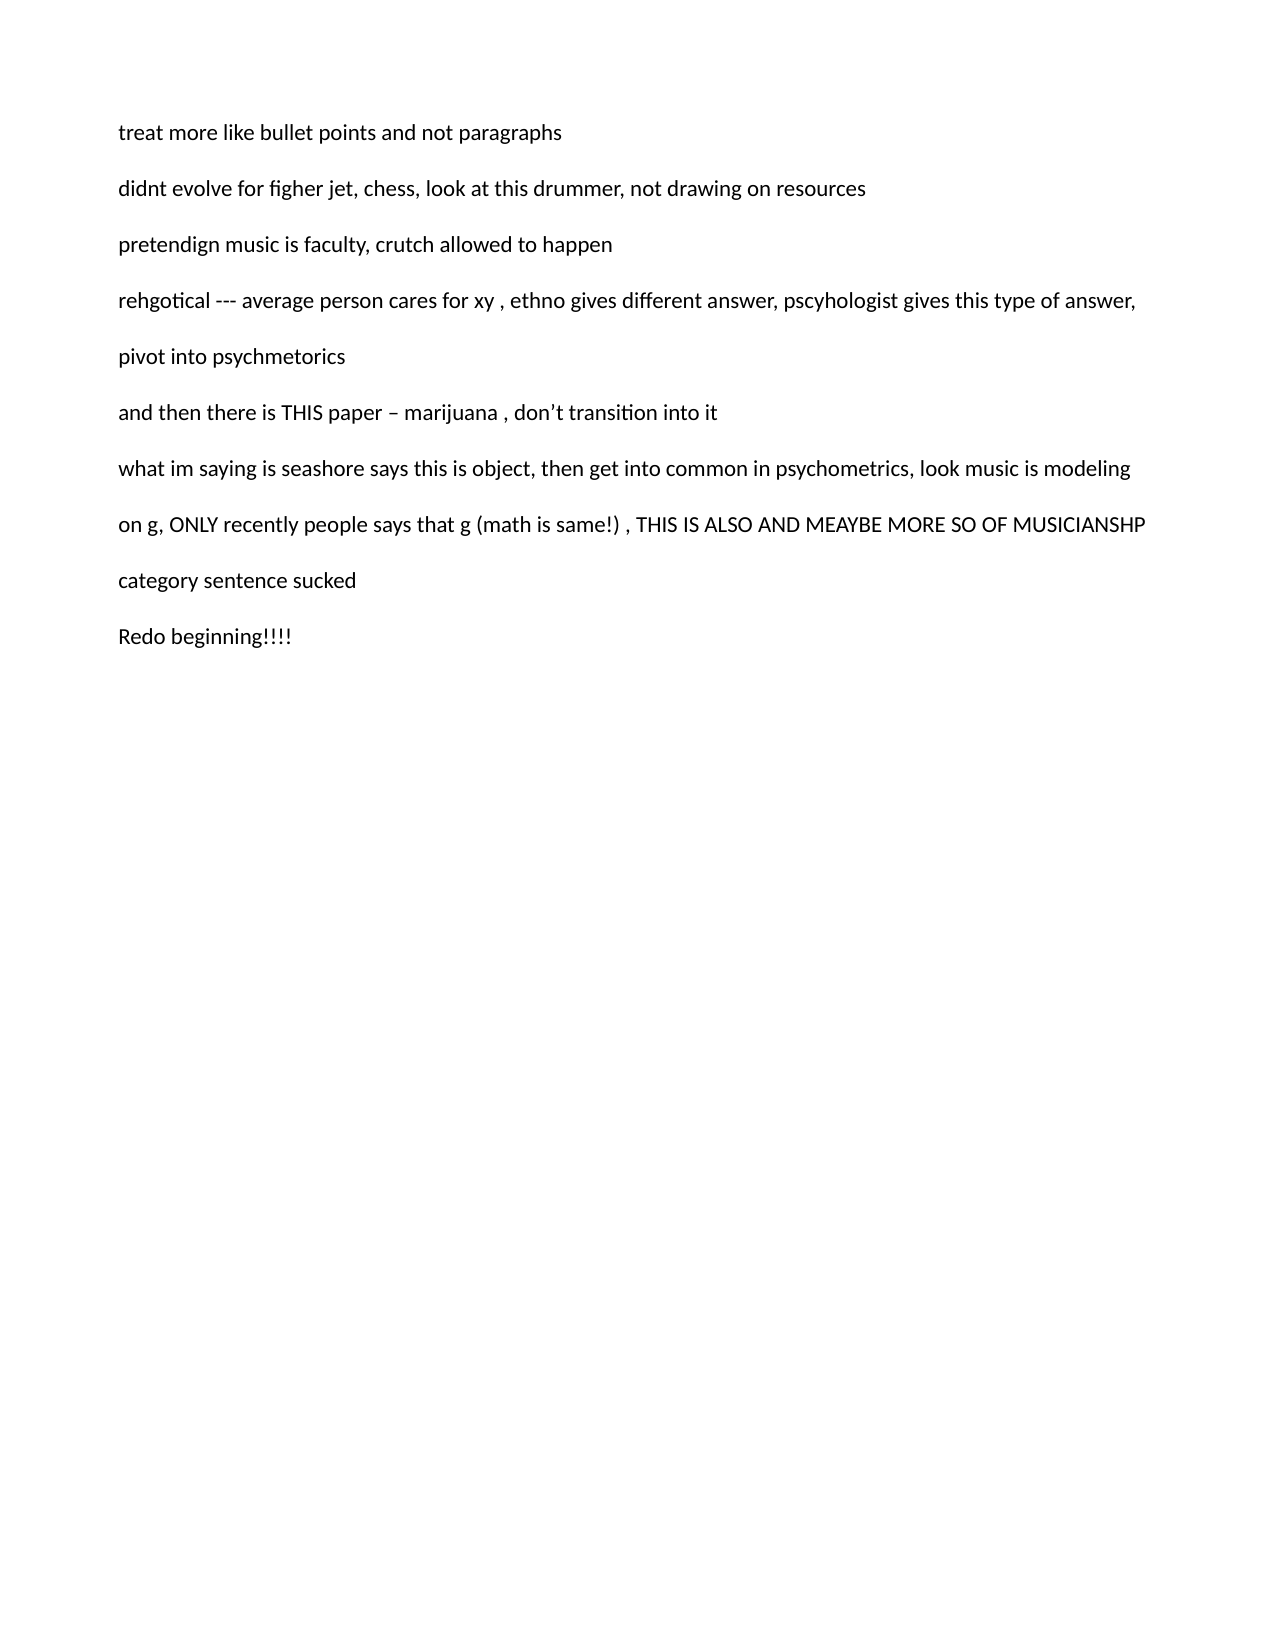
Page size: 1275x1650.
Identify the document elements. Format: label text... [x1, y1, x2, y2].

text didnt evolve for figher jet, chess, look at this drummer, not drawing on resources [118, 174, 1157, 202]
text and then there is THIS paper – marijuana , don’t transition into it [118, 398, 1157, 426]
text treat more like bullet points and not paragraphs [118, 118, 1157, 146]
text what im saying is seashore says this is object, then get into common in psychometrics, look music is modeling on g, ONLY recently people says that g (math is same!) , THIS IS ALSO AND MEAYBE MORE SO OF MUSICIANSHP [118, 454, 1157, 538]
text Redo beginning!!!! [118, 622, 1157, 651]
text rehgotical --- average person cares for xy , ethno gives different answer, pscyhologist gives this type of answer, pivot into psychmetorics [118, 286, 1157, 370]
text category sentence sucked [118, 566, 1157, 594]
text pretendign music is faculty, crutch allowed to happen [118, 230, 1157, 258]
